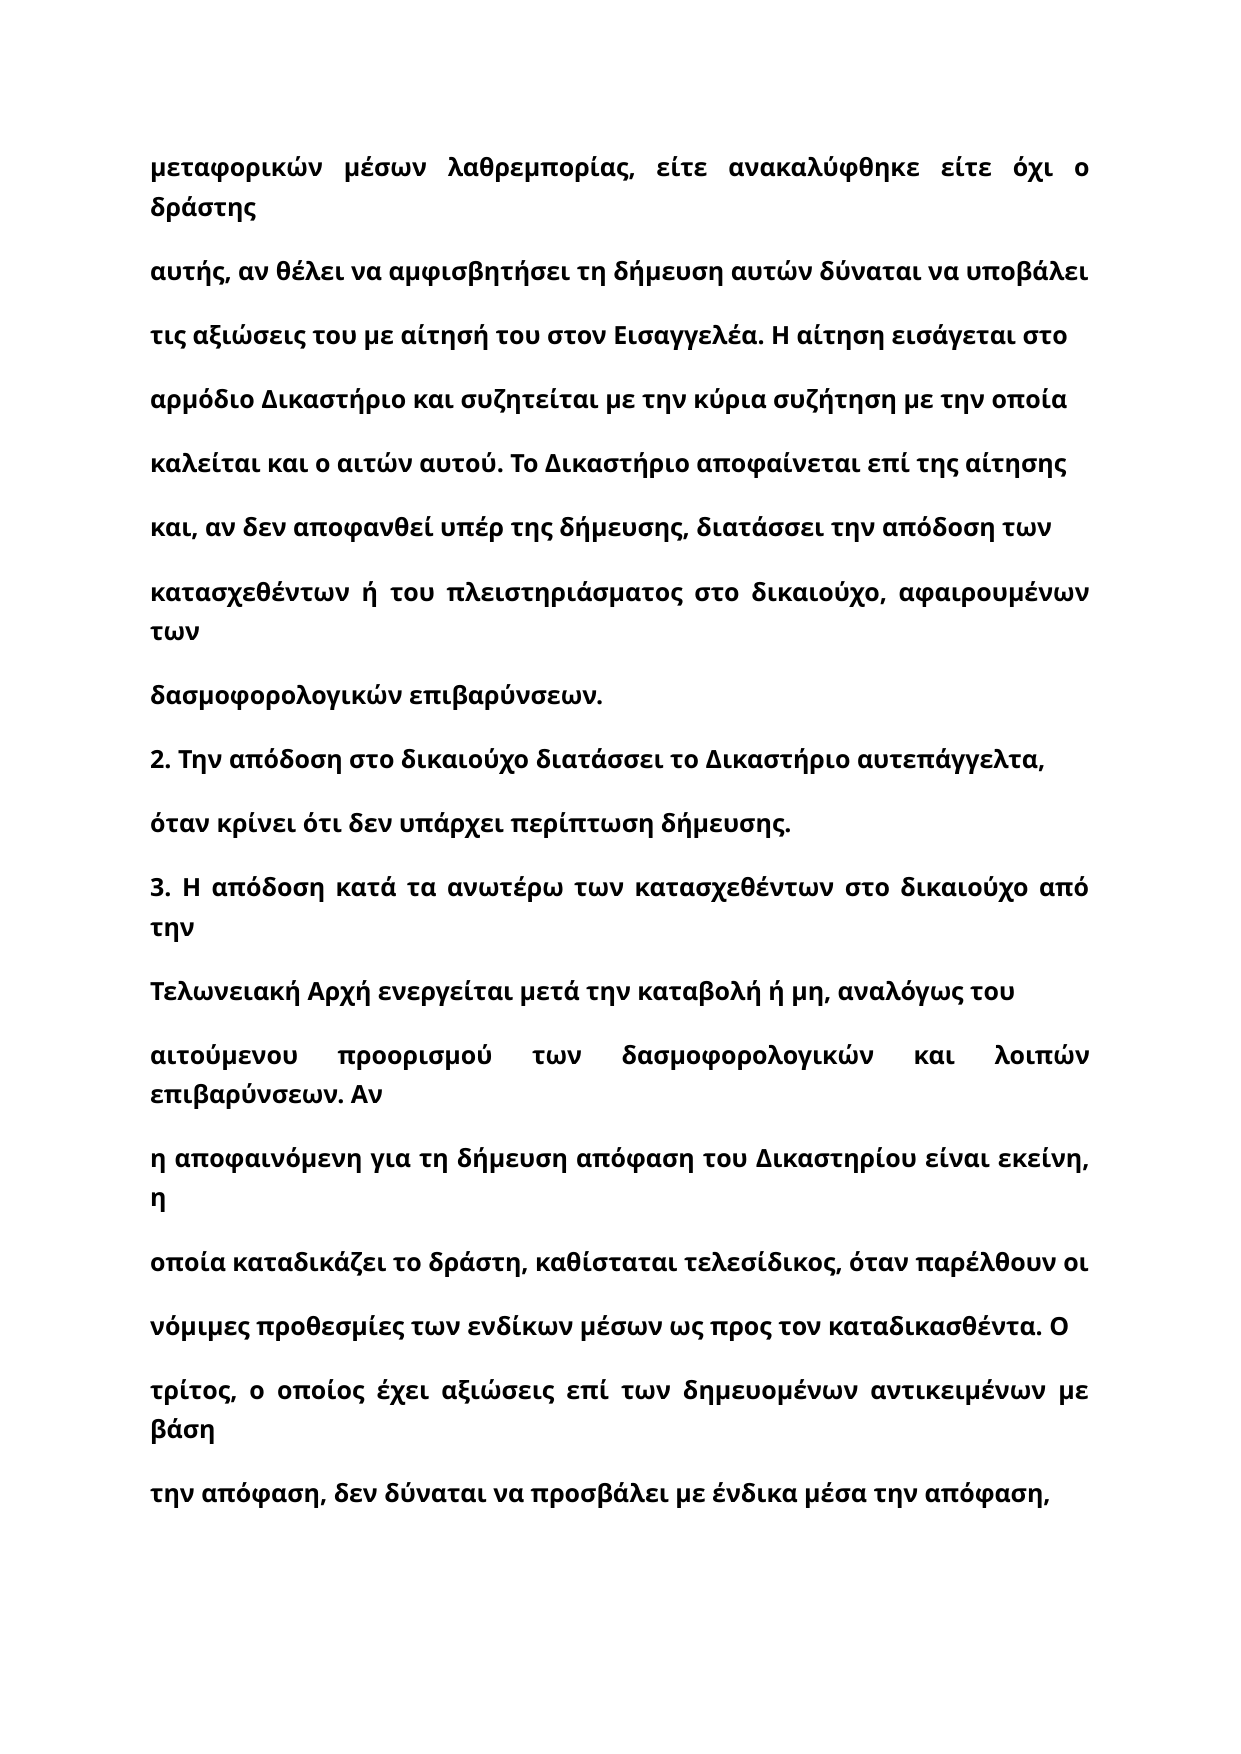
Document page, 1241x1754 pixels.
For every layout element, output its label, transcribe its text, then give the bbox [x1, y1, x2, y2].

text μεταφορικών μέσων λαθρεμπορίας, είτε ανακαλύφθηκε είτε όχι ο δράστης [150, 150, 1090, 223]
text την απόφαση, δεν δύναται να προσβάλει με ένδικα μέσα την απόφαση, [150, 1476, 1090, 1510]
text Τελωνειακή Αρχή ενεργείται μετά την καταβολή ή μη, αναλόγως του [150, 973, 1090, 1007]
text 2. Την απόδοση στο δικαιούχο διατάσσει το Δικαστήριο αυτεπάγγελτα, [150, 742, 1090, 776]
text καλείται και ο αιτών αυτού. Το Δικαστήριο αποφαίνεται επί της αίτησης [150, 446, 1090, 480]
text αυτής, αν θέλει να αμφισβητήσει τη δήμευση αυτών δύναται να υποβάλει [150, 253, 1090, 287]
text τρίτος, ο οποίος έχει αξιώσεις επί των δημευομένων αντικειμένων με βάση [150, 1372, 1090, 1446]
text 3. Η απόδοση κατά τα ανωτέρω των κατασχεθέντων στο δικαιούχο από την [150, 870, 1090, 943]
text η αποφαινόμενη για τη δήμευση απόφαση του Δικαστηρίου είναι εκείνη, η [150, 1141, 1090, 1214]
text και, αν δεν αποφανθεί υπέρ της δήμευσης, διατάσσει την απόδοση των [150, 510, 1090, 544]
text δασμοφορολογικών επιβαρύνσεων. [150, 677, 1090, 712]
text τις αξιώσεις του με αίτησή του στον Εισαγγελέα. Η αίτηση εισάγεται στο [150, 317, 1090, 352]
text νόμιμες προθεσμίες των ενδίκων μέσων ως προς τον καταδικασθέντα. Ο [150, 1308, 1090, 1342]
text οποία καταδικάζει το δράστη, καθίσταται τελεσίδικος, όταν παρέλθουν οι [150, 1244, 1090, 1278]
text αρμόδιο Δικαστήριο και συζητείται με την κύρια συζήτηση με την οποία [150, 382, 1090, 416]
text αιτούμενου προορισμού των δασμοφορολογικών και λοιπών επιβαρύνσεων. Αν [150, 1037, 1090, 1111]
text κατασχεθέντων ή του πλειστηριάσματος στο δικαιούχο, αφαιρουμένων των [150, 574, 1090, 647]
text όταν κρίνει ότι δεν υπάρχει περίπτωση δήμευσης. [150, 806, 1090, 840]
